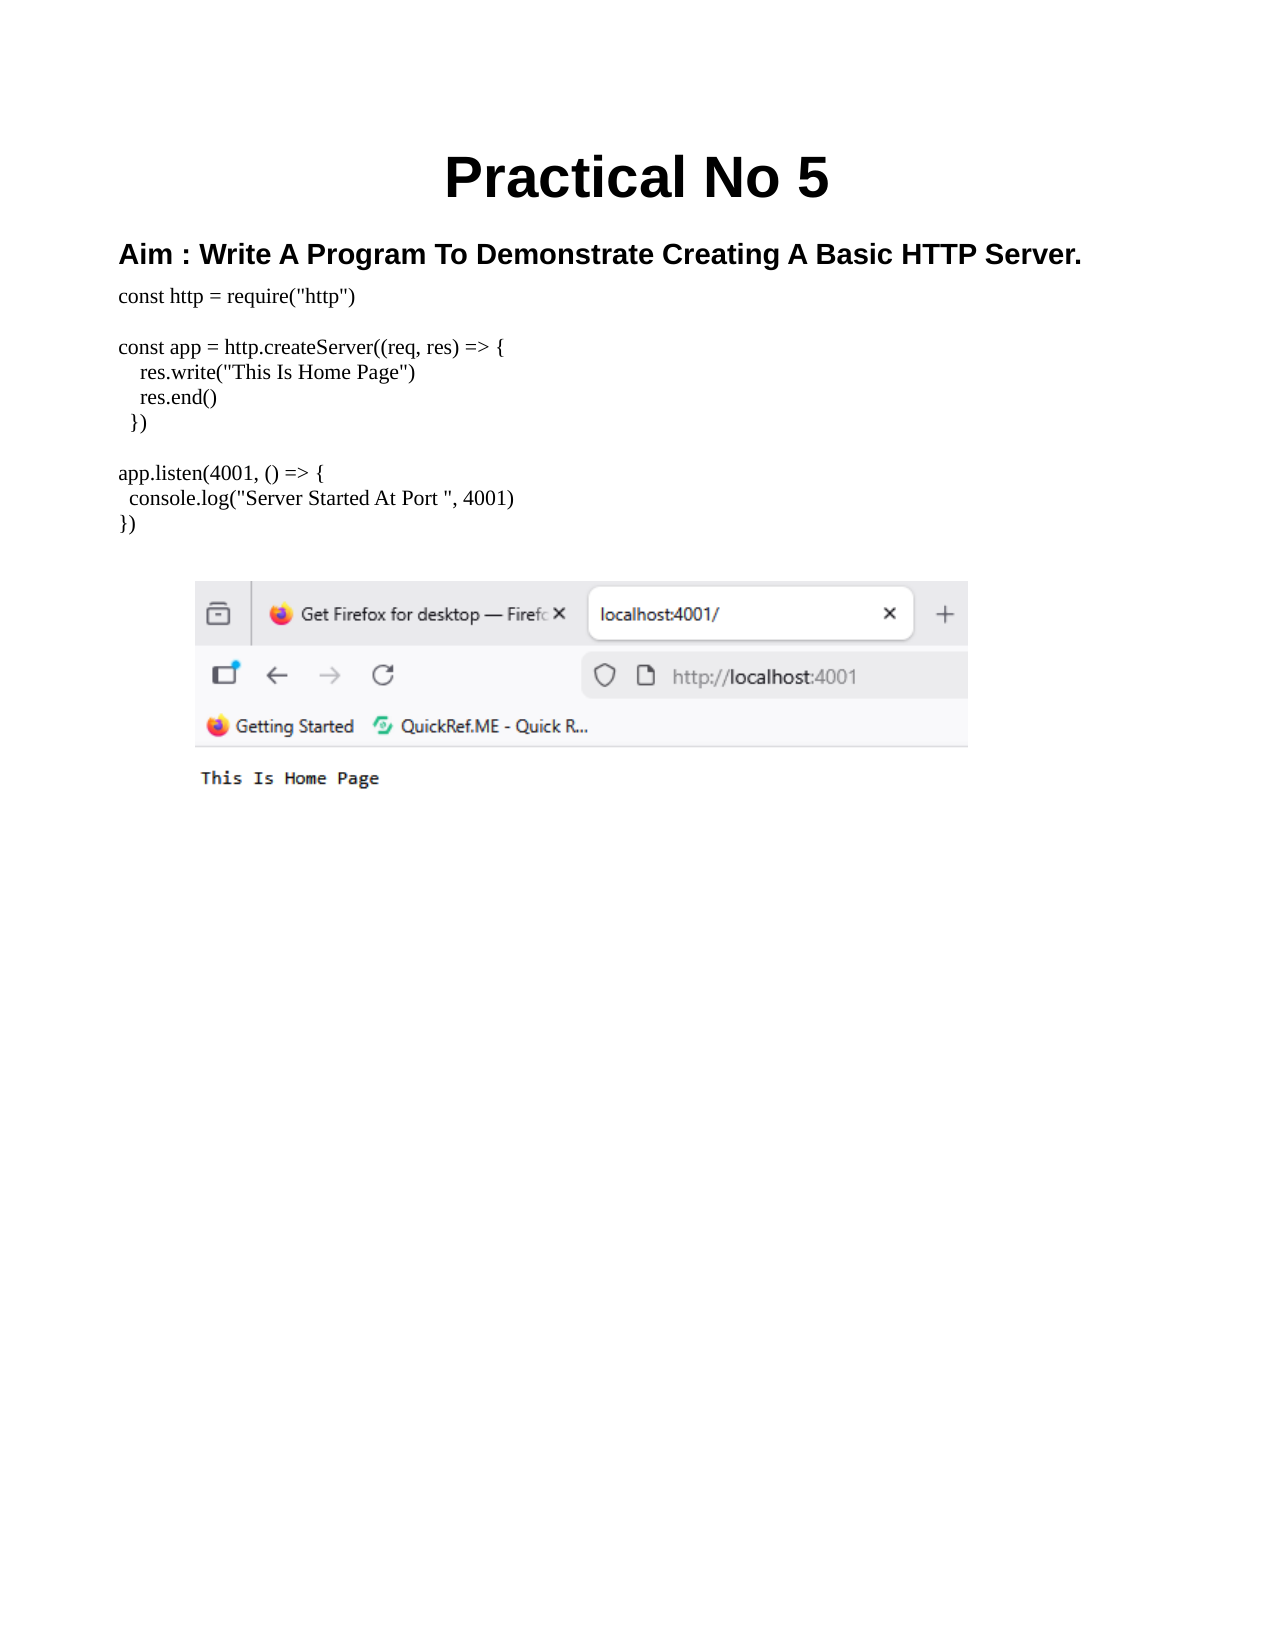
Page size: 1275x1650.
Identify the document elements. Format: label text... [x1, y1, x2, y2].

title Practical No 5 [118, 143, 1157, 210]
subtitle Aim : Write A Program To Demonstrate Creating A Basic HTTP Server. [118, 237, 1157, 271]
text res.end() [118, 384, 1157, 409]
picture [195, 581, 968, 827]
text }) [118, 409, 1157, 434]
text app.listen(4001, () => { [118, 460, 1157, 485]
text }) [118, 510, 1157, 535]
text const http = require("http") [118, 283, 1157, 308]
text const app = http.createServer((req, res) => { [118, 334, 1157, 359]
text console.log("Server Started At Port ", 4001) [118, 485, 1157, 510]
text res.write("This Is Home Page") [118, 359, 1157, 384]
